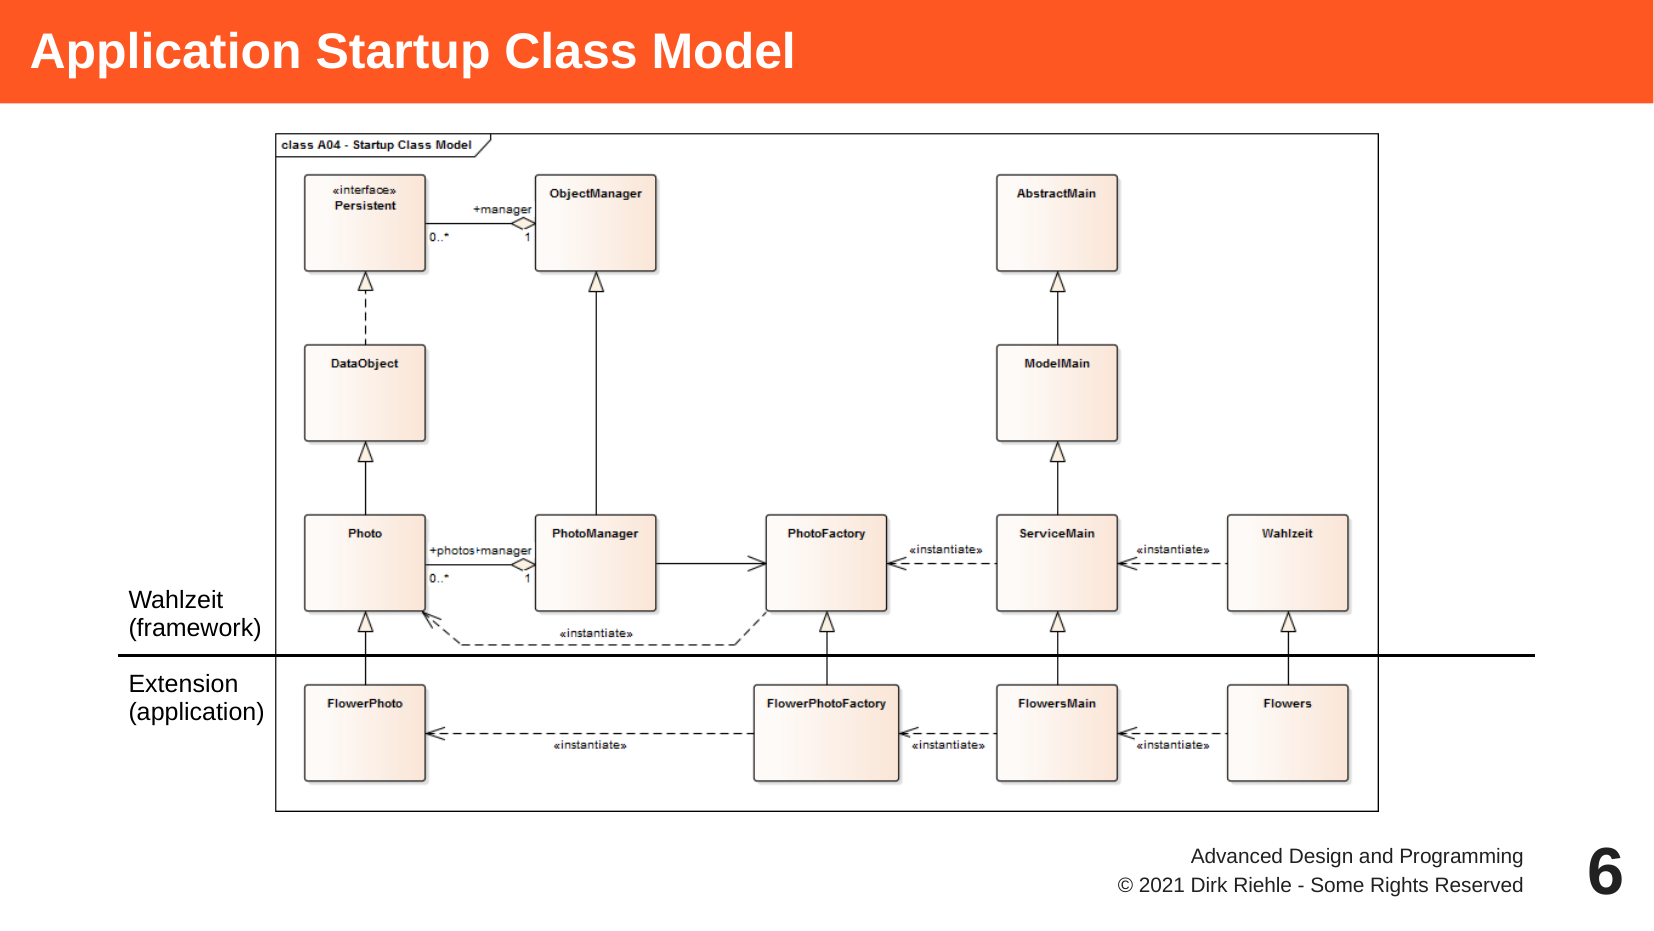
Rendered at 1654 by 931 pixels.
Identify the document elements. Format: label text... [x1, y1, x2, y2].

picture [274, 132, 1379, 654]
title Application Startup Class Model [0, 0, 1654, 104]
picture [274, 657, 1379, 813]
